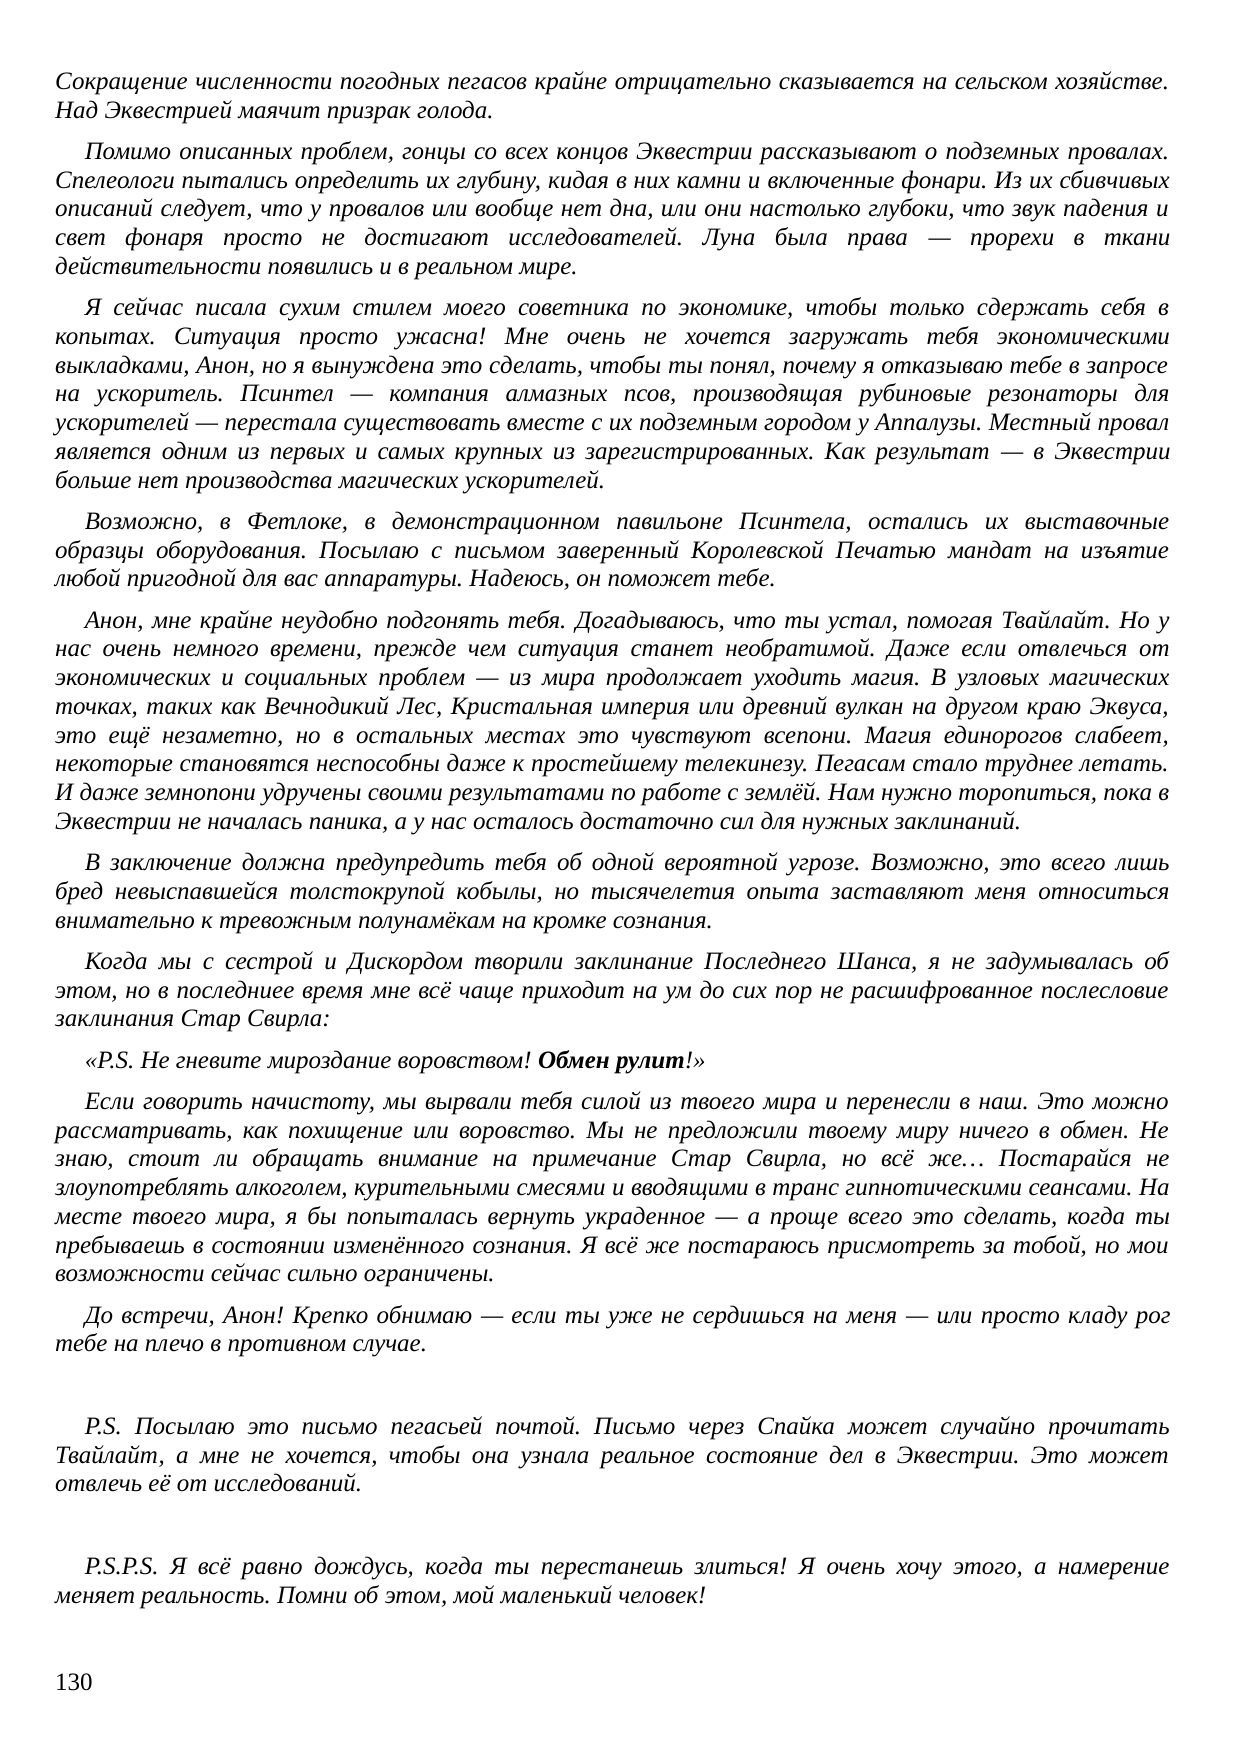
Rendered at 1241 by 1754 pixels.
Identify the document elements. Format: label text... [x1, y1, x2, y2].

text «P.S. Не гневите мироздание воровством! Обмен рулит!» [55, 1045, 1173, 1073]
text P.S.P.S. Я всё равно дождусь, когда ты перестанешь злиться! Я очень хочу этого, а намерение меняет реальность. Помни об этом, мой маленький человек! [55, 1551, 1173, 1608]
text Я сейчас писала сухим стилем моего советника по экономике, чтобы только сдержать себя в копытах. Ситуация просто ужасна! Мне очень не хочется загружать тебя экономическими выкладками, Анон, но я вынуждена это сделать, чтобы ты понял, почему я отказываю тебе в запросе на ускоритель. Псинтел — компания алмазных псов, производящая рубиновые резонаторы для ускорителей — перестала существовать вместе с их подземным городом у Аппалузы. Местный провал является одним из первых и самых крупных из зарегистрированных. Как результат — в Эквестрии больше нет производства магических ускорителей. [55, 292, 1173, 493]
text В заключение должна предупредить тебя об одной вероятной угрозе. Возможно, это всего лишь бред невыспавшейся толстокрупой кобылы, но тысячелетия опыта заставляют меня относиться внимательно к тревожным полунамёкам на кромке сознания. [55, 847, 1173, 933]
text Анон, мне крайне неудобно подгонять тебя. Догадываюсь, что ты устал, помогая Твайлайт. Но у нас очень немного времени, прежде чем ситуация станет необратимой. Даже если отвлечься от экономических и социальных проблем — из мира продолжает уходить магия. В узловых магических точках, таких как Вечнодикий Лес, Кристальная империя или древний вулкан на другом краю Эквуса, это ещё незаметно, но в остальных местах это чувствуют всепони. Магия единорогов слабеет, некоторые становятся неспособны даже к простейшему телекинезу. Пегасам стало труднее летать. И даже земнопони удручены своими результатами по работе с землёй. Нам нужно торопиться, пока в Эквестрии не началась паника, а у нас осталось достаточно сил для нужных заклинаний. [55, 605, 1173, 835]
text Если говорить начистоту, мы вырвали тебя силой из твоего мира и перенесли в наш. Это можно рассматривать, как похищение или воровство. Мы не предложили твоему миру ничего в обмен. Не знаю, стоит ли обращать внимание на примечание Стар Свирла, но всё же… Постарайся не злоупотреблять алкоголем, курительными смесями и вводящими в транс гипнотическими сеансами. На месте твоего мира, я бы попыталась вернуть украденное — а проще всего это сделать, когда ты пребываешь в состоянии изменённого сознания. Я всё же постараюсь присмотреть за тобой, но мои возможности сейчас сильно ограничены. [55, 1086, 1173, 1287]
text Сокращение численности погодных пегасов крайне отрицательно сказывается на сельском хозяйстве. Над Эквестрией маячит призрак голода. [55, 66, 1173, 123]
text Возможно, в Фетлоке, в демонстрационном павильоне Псинтела, остались их выставочные образцы оборудования. Посылаю с письмом заверенный Королевской Печатью мандат на изъятие любой пригодной для вас аппаратуры. Надеюсь, он поможет тебе. [55, 506, 1173, 592]
text Когда мы с сестрой и Дискордом творили заклинание Последнего Шанса, я не задумывалась об этом, но в последниее время мне всё чаще приходит на ум до сих пор не расшифрованное послесловие заклинания Стар Свирла: [55, 946, 1173, 1032]
text P.S. Посылаю это письмо пегасьей почтой. Письмо через Спайка может случайно прочитать Твайлайт, а мне не хочется, чтобы она узнала реальное состояние дел в Эквестрии. Это может отвлечь её от исследований. [55, 1411, 1173, 1497]
text До встречи, Анон! Крепко обнимаю — если ты уже не сердишься на меня — или просто кладу рог тебе на плечо в противном случае. [55, 1300, 1173, 1357]
text Помимо описанных проблем, гонцы со всех концов Эквестрии рассказывают о подземных провалах. Спелеологи пытались определить их глубину, кидая в них камни и включенные фонари. Из их сбивчивых описаний следует, что у провалов или вообще нет дна, или они настолько глубоки, что звук падения и свет фонаря просто не достигают исследователей. Луна была права — прорехи в ткани действительности появились и в реальном мире. [55, 136, 1173, 280]
